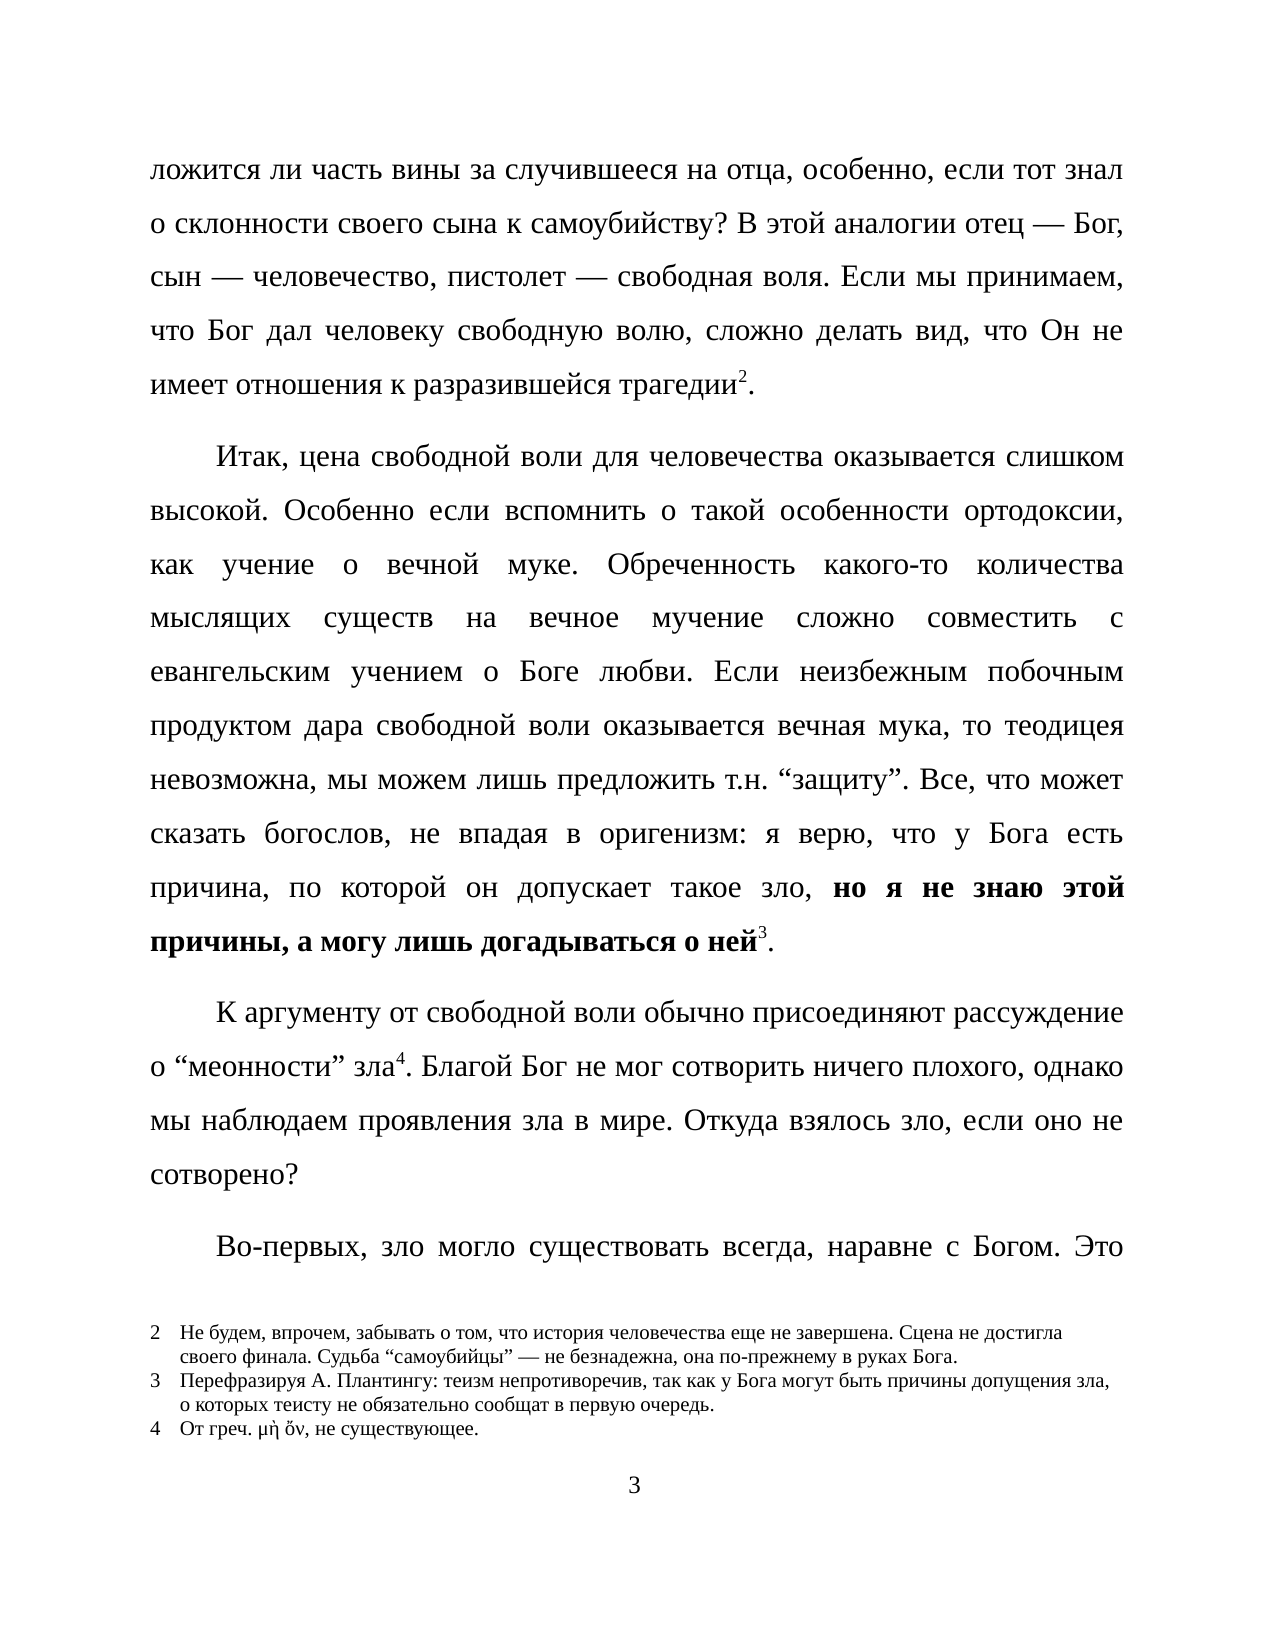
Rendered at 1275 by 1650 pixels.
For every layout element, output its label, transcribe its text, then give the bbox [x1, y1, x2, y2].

text От греч. μὴ ὄν, не существующее. [150, 1416, 1125, 1440]
text Не будем, впрочем, забывать о том, что история человечества еще не завершена. Сцена не достигла своего финала. Судьба “самоубийцы” — не безнадежна, она по-прежнему в руках Бога. [150, 1320, 1125, 1368]
text Перефразируя А. Плантингу: теизм непротиворечив, так как у Бога могут быть причины допущения зла, о которых теисту не обязательно сообщат в первую очередь. [150, 1368, 1125, 1416]
text К аргументу от свободной воли обычно присоединяют рассуждение о “меонности” зла. Благой Бог не мог сотворить ничего плохого, однако мы наблюдаем проявления зла в мире. Откуда взялось зло, если оно не сотворено? [150, 994, 1125, 1191]
text Итак, цена свободной воли для человечества оказывается слишком высокой. Особенно если вспомнить о такой особенности ортодоксии, как учение о вечной муке. Обреченность какого-то количества мыслящих существ на вечное мучение сложно совместить с евангельским учением о Боге любви. Если неизбежным побочным продуктом дара свободной воли оказывается вечная мука, то теодицея невозможна, мы можем лишь предложить т.н. “защиту”. Все, что может сказать богослов, не впадая в оригенизм: я верю, что у Бога есть причина, по которой он допускает такое зло, но я не знаю этой причины, а могу лишь догадываться о ней. [150, 437, 1125, 958]
text Во-первых, зло могло существовать всегда, наравне с Богом. Это [150, 1227, 1125, 1263]
text ложится ли часть вины за случившееся на отца, особенно, если тот знал о склонности своего сына к самоубийству? В этой аналогии отец — Бог, сын — человечество, пистолет — свободная воля. Если мы принимаем, что Бог дал человеку свободную волю, сложно делать вид, что Он не имеет отношения к разразившейся трагедии. [150, 150, 1125, 401]
